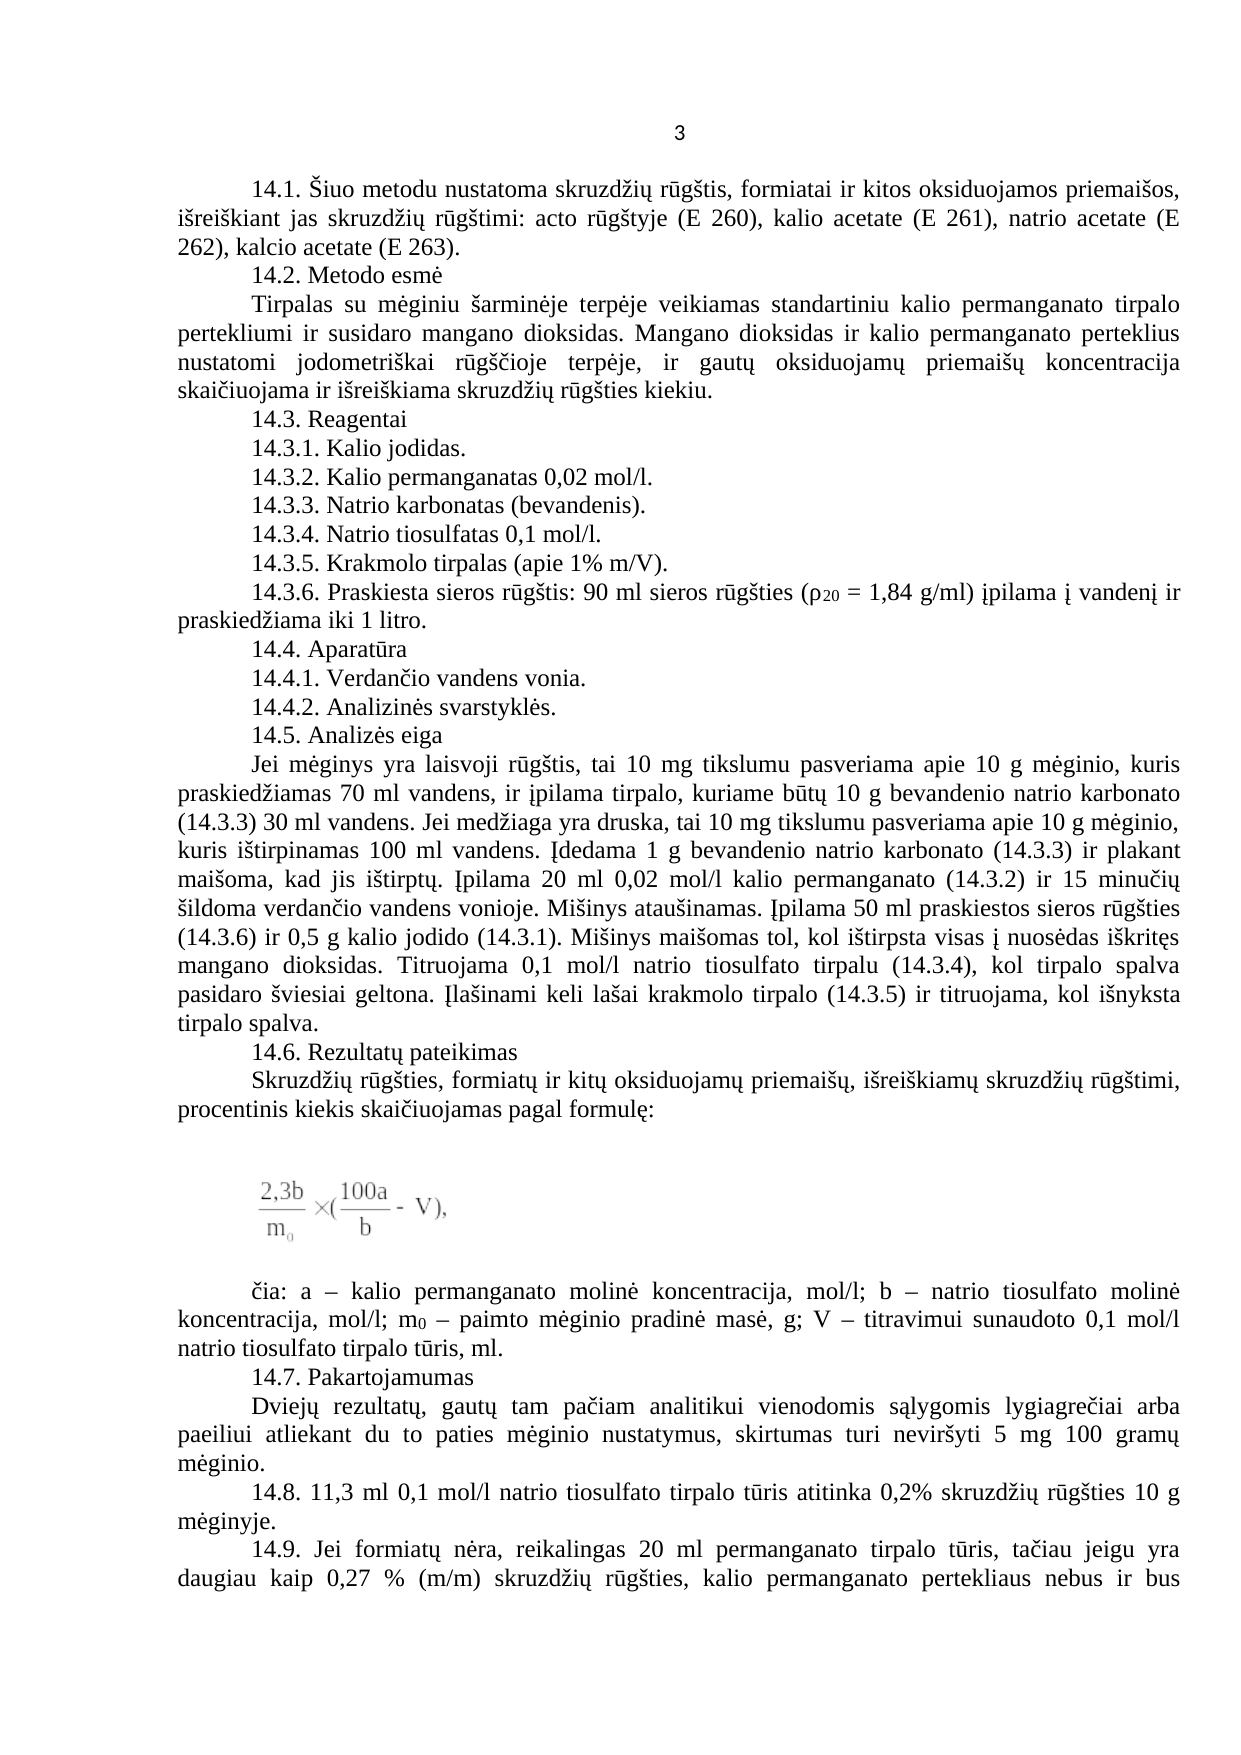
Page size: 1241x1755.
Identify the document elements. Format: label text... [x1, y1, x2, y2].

text Dviejų rezultatų, gautų tam pačiam analitikui vienodomis sąlygomis lygiagrečiai arba paeiliui atliekant du to paties mėginio nustatymus, skirtumas turi neviršyti 5 mg 100 gramų mėginio. [177, 1391, 1181, 1477]
text 14.4.2. Analizinės svarstyklės. [177, 692, 1181, 720]
text 14.3.6. Praskiesta sieros rūgštis: 90 ml sieros rūgšties (ρ20 = 1,84 g/ml) įpilama į vandenį ir praskiedžiama iki 1 litro. [177, 577, 1181, 634]
text Tirpalas su mėginiu šarminėje terpėje veikiamas standartiniu kalio permanganato tirpalo pertekliumi ir susidaro mangano dioksidas. Mangano dioksidas ir kalio permanganato perteklius nustatomi jodometriškai rūgščioje terpėje, ir gautų oksiduojamų priemaišų koncentracija skaičiuojama ir išreiškiama skruzdžių rūgšties kiekiu. [177, 289, 1181, 404]
text čia: a – kalio permanganato molinė koncentracija, mol/l; b – natrio tiosulfato molinė koncentracija, mol/l; m0 – paimto mėginio pradinė masė, g; V – titravimui sunaudoto 0,1 mol/l natrio tiosulfato tirpalo tūris, ml. [177, 1276, 1181, 1362]
text 14.4. Aparatūra [177, 634, 1181, 663]
text 14.1. Šiuo metodu nustatoma skruzdžių rūgštis, formiatai ir kitos oksiduojamos priemaišos, išreiškiant jas skruzdžių rūgštimi: acto rūgštyje (E 260), kalio acetate (E 261), natrio acetate (E 262), kalcio acetate (E 263). [177, 174, 1181, 260]
text Jei mėginys yra laisvoji rūgštis, tai 10 mg tikslumu pasveriama apie 10 g mėginio, kuris praskiedžiamas 70 ml vandens, ir įpilama tirpalo, kuriame būtų 10 g bevandenio natrio karbonato (14.3.3) 30 ml vandens. Jei medžiaga yra druska, tai 10 mg tikslumu pasveriama apie 10 g mėginio, kuris ištirpinamas 100 ml vandens. Įdedama 1 g bevandenio natrio karbonato (14.3.3) ir plakant maišoma, kad jis ištirptų. Įpilama 20 ml 0,02 mol/l kalio permanganato (14.3.2) ir 15 minučių šildoma verdančio vandens vonioje. Mišinys ataušinamas. Įpilama 50 ml praskiestos sieros rūgšties (14.3.6) ir 0,5 g kalio jodido (14.3.1). Mišinys maišomas tol, kol ištirpsta visas į nuosėdas iškritęs mangano dioksidas. Titruojama 0,1 mol/l natrio tiosulfato tirpalu (14.3.4), kol tirpalo spalva pasidaro šviesiai geltona. Įlašinami keli lašai krakmolo tirpalo (14.3.5) ir titruojama, kol išnyksta tirpalo spalva. [177, 749, 1181, 1037]
text 14.8. 11,3 ml 0,1 mol/l natrio tiosulfato tirpalo tūris atitinka 0,2% skruzdžių rūgšties 10 g mėginyje. [177, 1477, 1181, 1534]
text 14.3.4. Natrio tiosulfatas 0,1 mol/l. [177, 519, 1181, 548]
text 14.9. Jei formiatų nėra, reikalingas 20 ml permanganato tirpalo tūris, tačiau jeigu yra daugiau kaip 0,27 % (m/m) skruzdžių rūgšties, kalio permanganato pertekliaus nebus ir bus [177, 1534, 1181, 1592]
text 14.3. Reagentai [177, 404, 1181, 433]
text 14.3.3. Natrio karbonatas (bevandenis). [177, 490, 1181, 519]
text 14.4.1. Verdančio vandens vonia. [177, 663, 1181, 692]
text 14.3.5. Krakmolo tirpalas (apie 1% m/V). [177, 548, 1181, 577]
text 14.3.2. Kalio permanganatas 0,02 mol/l. [177, 462, 1181, 490]
text 14.6. Rezultatų pateikimas [177, 1037, 1181, 1065]
text 14.5. Analizės eiga [177, 720, 1181, 749]
text Skruzdžių rūgšties, formiatų ir kitų oksiduojamų priemaišų, išreiškiamų skruzdžių rūgštimi, procentinis kiekis skaičiuojamas pagal formulę: [177, 1065, 1181, 1123]
text 14.2. Metodo esmė [177, 260, 1181, 289]
text 14.3.1. Kalio jodidas. [177, 433, 1181, 462]
text 14.7. Pakartojamumas [177, 1362, 1181, 1391]
